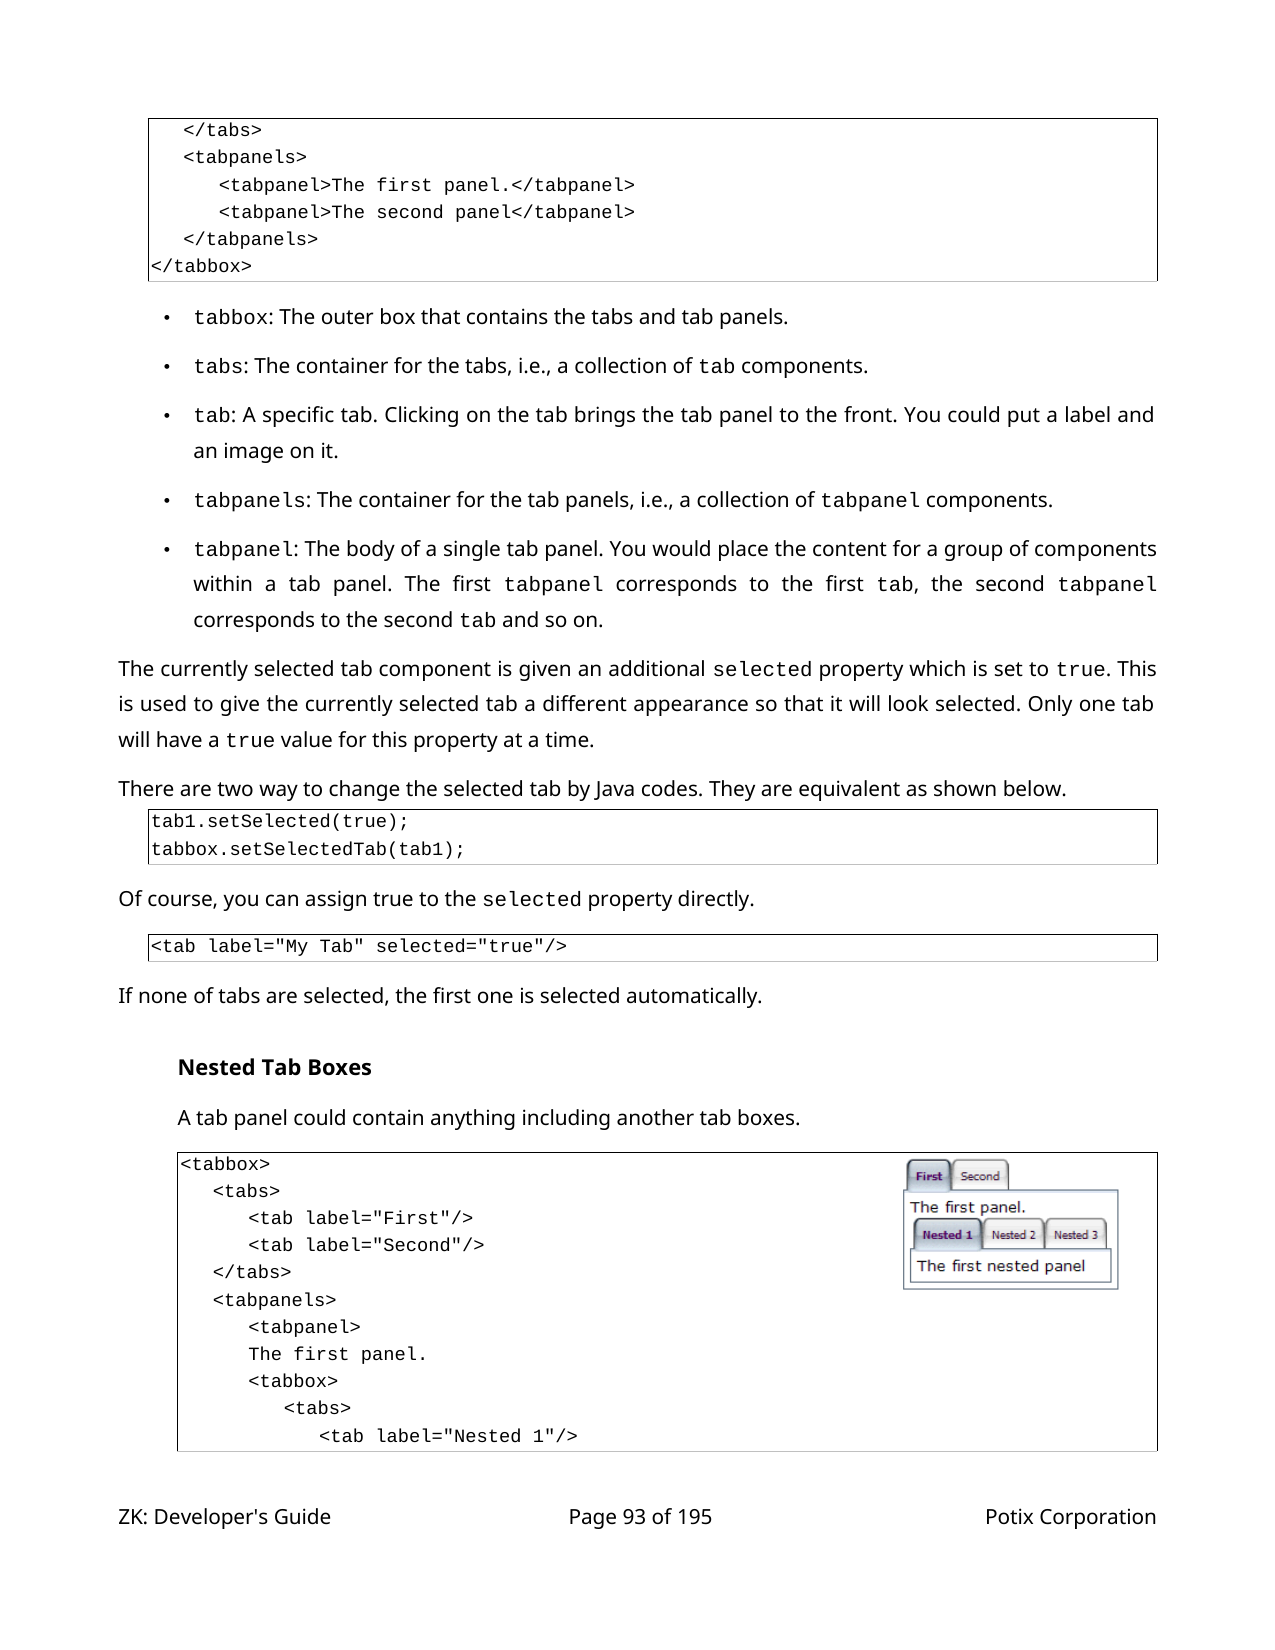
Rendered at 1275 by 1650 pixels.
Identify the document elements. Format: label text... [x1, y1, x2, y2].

picture [902, 1155, 1122, 1292]
subtitle Nested Tab Boxes [177, 1052, 1157, 1082]
text <tabpanels> [178, 1287, 1157, 1312]
text <tabpanel>The first panel.</tabpanel> [149, 172, 1157, 197]
list tabpanel: The body of a single tab panel. You would place the content for a group of components within a tab panel. The first tabpanel corresponds to the first tab, the second tabpanel corresponds to the second tab and so on. [164, 534, 1157, 633]
text <tabpanel> [178, 1315, 1157, 1339]
text <tab label="Nested 1"/> [178, 1423, 1157, 1451]
text <tabpanel>The second panel</tabpanel> [149, 200, 1157, 224]
text A tab panel could contain anything including another tab boxes. [177, 1103, 1157, 1131]
text </tabs> [178, 1260, 902, 1284]
text tab1.setSelected(true); [149, 810, 1157, 833]
text </tabbox> [149, 254, 1157, 281]
text The currently selected tab component is given an additional selected property which is set to true. This is used to give the currently selected tab a different appearance so that it will look selected. Only one tab will have a true value for this property at a time. [118, 654, 1157, 753]
list tabs: The container for the tabs, i.e., a collection of tab components. [164, 351, 1157, 380]
text <tabs> [178, 1179, 902, 1203]
text Of course, you can assign true to the selected property directly. [118, 884, 1157, 913]
text tabbox.setSelectedTab(tab1); [149, 836, 1157, 864]
text <tabs> [178, 1396, 1157, 1421]
text [1122, 1233, 1157, 1257]
text <tabbox> [178, 1153, 1157, 1176]
text </tabpanels> [149, 227, 1157, 251]
text If none of tabs are selected, the first one is selected automatically. [118, 981, 1157, 1009]
list tabbox: The outer box that contains the tabs and tab panels. [164, 302, 1157, 331]
text <tabbox> [178, 1369, 1157, 1393]
text <tab label="My Tab" selected="true"/> [149, 935, 1157, 961]
text <tabpanels> [149, 145, 1157, 169]
text The first panel. [178, 1342, 1157, 1366]
text <tab label="First"/> [178, 1206, 902, 1230]
text [1122, 1179, 1157, 1203]
text <tab label="Second"/> [178, 1233, 902, 1257]
list tab: A specific tab. Clicking on the tab brings the tab panel to the front. You could put a label and an image on it. [164, 400, 1157, 464]
text There are two way to change the selected tab by Java codes. They are equivalent as shown below. [118, 774, 1157, 802]
text [1122, 1260, 1157, 1284]
list tabpanels: The container for the tab panels, i.e., a collection of tabpanel components. [164, 485, 1157, 513]
text </tabs> [149, 119, 1157, 142]
text [1122, 1206, 1157, 1230]
